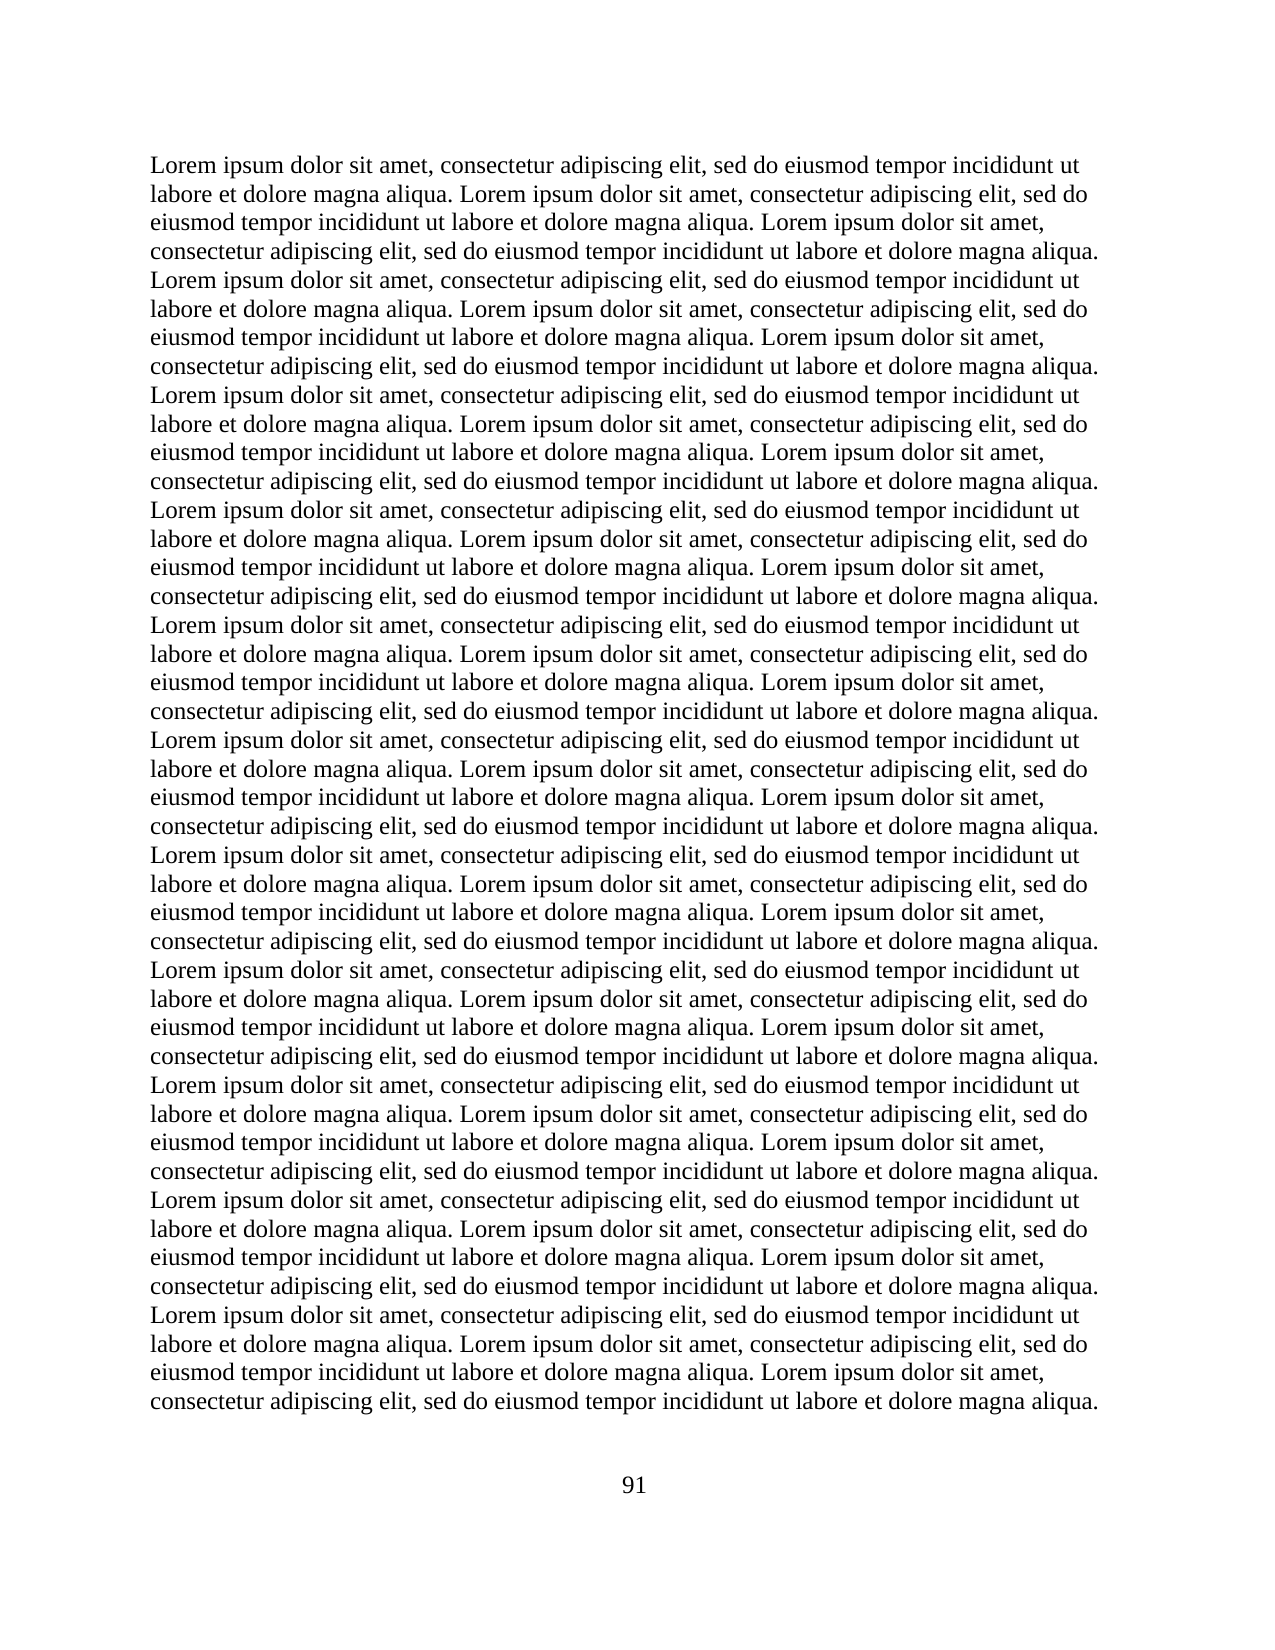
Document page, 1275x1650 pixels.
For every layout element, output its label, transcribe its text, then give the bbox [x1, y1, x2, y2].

text Lorem ipsum dolor sit amet, consectetur adipiscing elit, sed do eiusmod tempor incididunt ut labore et dolore magna aliqua. Lorem ipsum dolor sit amet, consectetur adipiscing elit, sed do eiusmod tempor incididunt ut labore et dolore magna aliqua. Lorem ipsum dolor sit amet, consectetur adipiscing elit, sed do eiusmod tempor incididunt ut labore et dolore magna aliqua. Lorem ipsum dolor sit amet, consectetur adipiscing elit, sed do eiusmod tempor incididunt ut labore et dolore magna aliqua. Lorem ipsum dolor sit amet, consectetur adipiscing elit, sed do eiusmod tempor incididunt ut labore et dolore magna aliqua. Lorem ipsum dolor sit amet, consectetur adipiscing elit, sed do eiusmod tempor incididunt ut labore et dolore magna aliqua. Lorem ipsum dolor sit amet, consectetur adipiscing elit, sed do eiusmod tempor incididunt ut labore et dolore magna aliqua. Lorem ipsum dolor sit amet, consectetur adipiscing elit, sed do eiusmod tempor incididunt ut labore et dolore magna aliqua. Lorem ipsum dolor sit amet, consectetur adipiscing elit, sed do eiusmod tempor incididunt ut labore et dolore magna aliqua. Lorem ipsum dolor sit amet, consectetur adipiscing elit, sed do eiusmod tempor incididunt ut labore et dolore magna aliqua. Lorem ipsum dolor sit amet, consectetur adipiscing elit, sed do eiusmod tempor incididunt ut labore et dolore magna aliqua. Lorem ipsum dolor sit amet, consectetur adipiscing elit, sed do eiusmod tempor incididunt ut labore et dolore magna aliqua. Lorem ipsum dolor sit amet, consectetur adipiscing elit, sed do eiusmod tempor incididunt ut labore et dolore magna aliqua. Lorem ipsum dolor sit amet, consectetur adipiscing elit, sed do eiusmod tempor incididunt ut labore et dolore magna aliqua. Lorem ipsum dolor sit amet, consectetur adipiscing elit, sed do eiusmod tempor incididunt ut labore et dolore magna aliqua. Lorem ipsum dolor sit amet, consectetur adipiscing elit, sed do eiusmod tempor incididunt ut labore et dolore magna aliqua. Lorem ipsum dolor sit amet, consectetur adipiscing elit, sed do eiusmod tempor incididunt ut labore et dolore magna aliqua. Lorem ipsum dolor sit amet, consectetur adipiscing elit, sed do eiusmod tempor incididunt ut labore et dolore magna aliqua. Lorem ipsum dolor sit amet, consectetur adipiscing elit, sed do eiusmod tempor incididunt ut labore et dolore magna aliqua. Lorem ipsum dolor sit amet, consectetur adipiscing elit, sed do eiusmod tempor incididunt ut labore et dolore magna aliqua. Lorem ipsum dolor sit amet, consectetur adipiscing elit, sed do eiusmod tempor incididunt ut labore et dolore magna aliqua. Lorem ipsum dolor sit amet, consectetur adipiscing elit, sed do eiusmod tempor incididunt ut labore et dolore magna aliqua. Lorem ipsum dolor sit amet, consectetur adipiscing elit, sed do eiusmod tempor incididunt ut labore et dolore magna aliqua. Lorem ipsum dolor sit amet, consectetur adipiscing elit, sed do eiusmod tempor incididunt ut labore et dolore magna aliqua. Lorem ipsum dolor sit amet, consectetur adipiscing elit, sed do eiusmod tempor incididunt ut labore et dolore magna aliqua. Lorem ipsum dolor sit amet, consectetur adipiscing elit, sed do eiusmod tempor incididunt ut labore et dolore magna aliqua. Lorem ipsum dolor sit amet, consectetur adipiscing elit, sed do eiusmod tempor incididunt ut labore et dolore magna aliqua. Lorem ipsum dolor sit amet, consectetur adipiscing elit, sed do eiusmod tempor incididunt ut labore et dolore magna aliqua. Lorem ipsum dolor sit amet, consectetur adipiscing elit, sed do eiusmod tempor incididunt ut labore et dolore magna aliqua. Lorem ipsum dolor sit amet, consectetur adipiscing elit, sed do eiusmod tempor incididunt ut labore et dolore magna aliqua. Lorem ipsum dolor sit amet, consectetur adipiscing elit, sed do eiusmod tempor incididunt ut labore et dolore magna aliqua. Lorem ipsum dolor sit amet, consectetur adipiscing elit, sed do eiusmod tempor incididunt ut labore et dolore magna aliqua. Lorem ipsum dolor sit amet, consectetur adipiscing elit, sed do eiusmod tempor incididunt ut labore et dolore magna aliqua. [150, 150, 1125, 1415]
